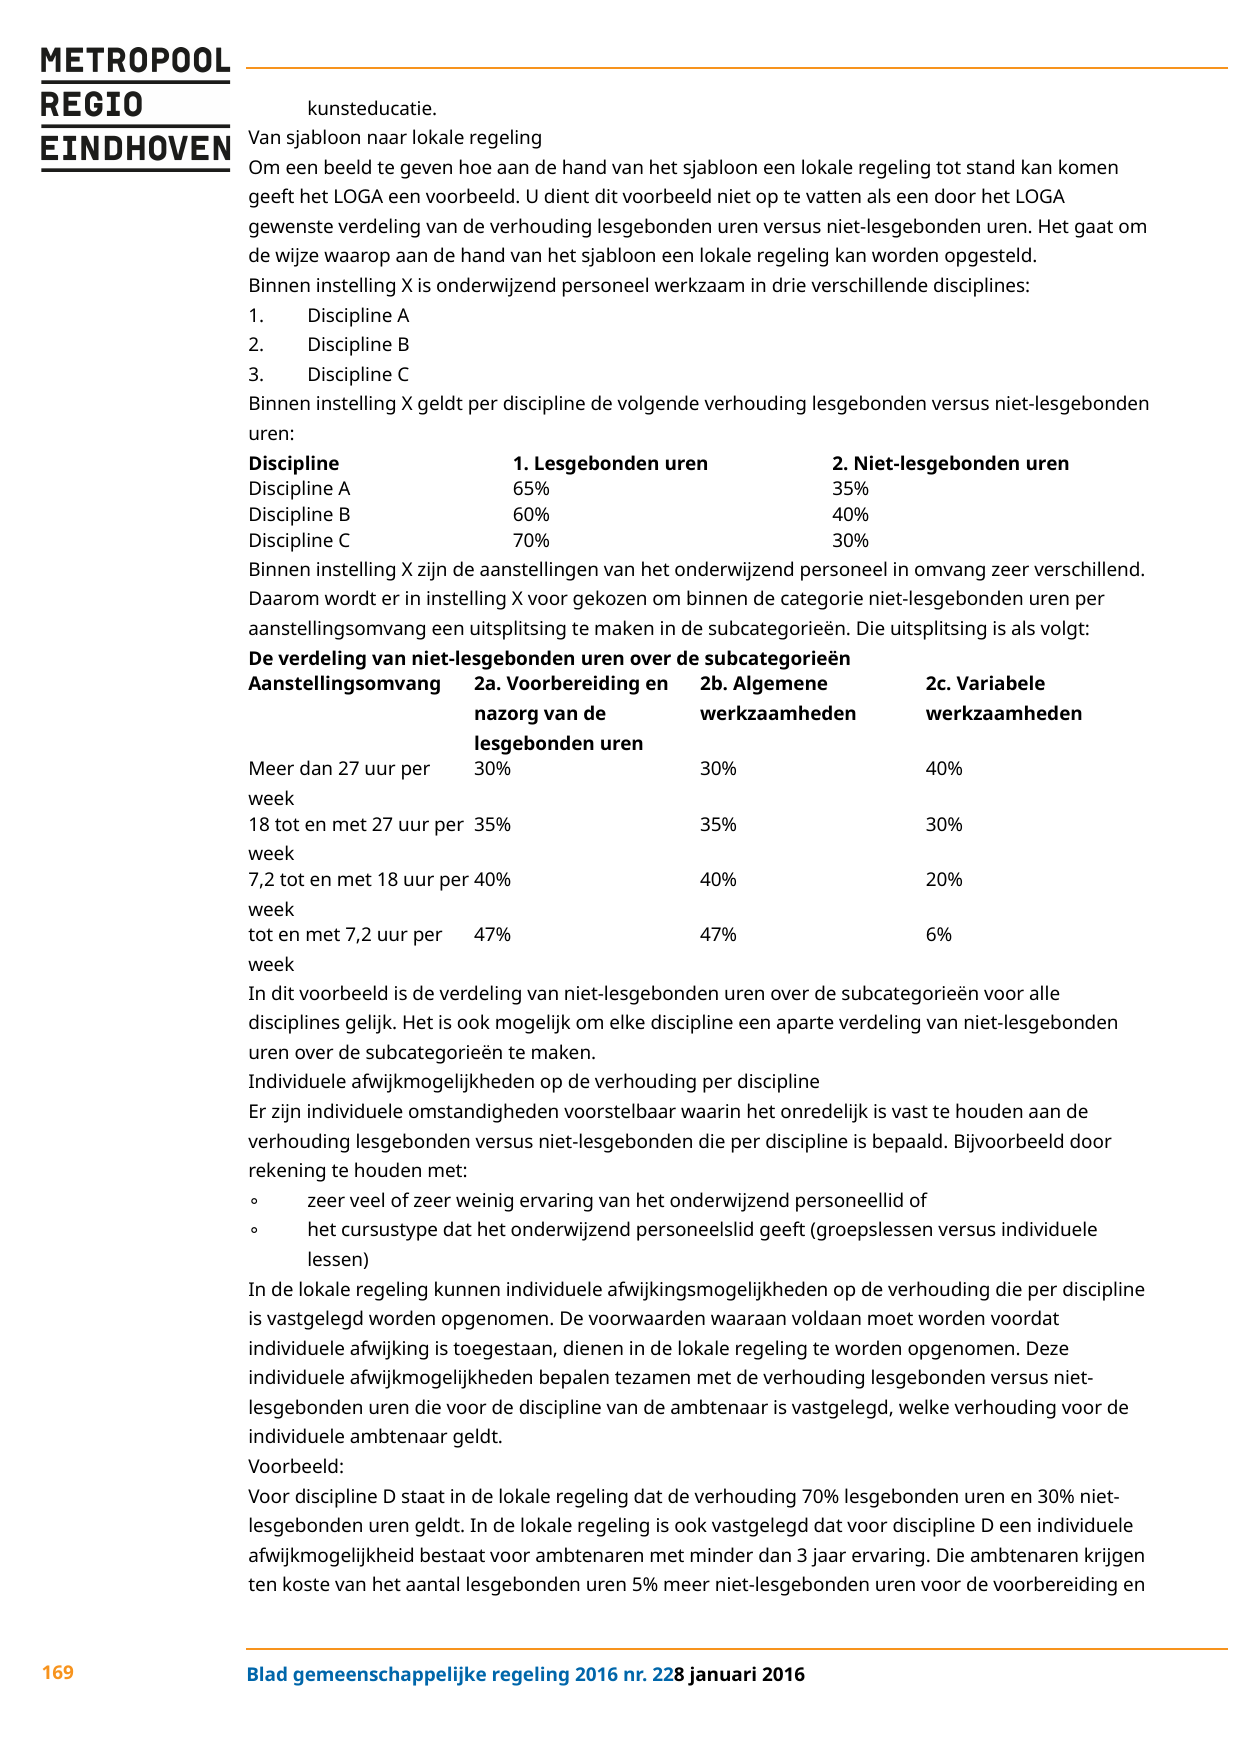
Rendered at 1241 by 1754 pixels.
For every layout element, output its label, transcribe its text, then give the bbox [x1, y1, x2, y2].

table_cell 47% [700, 921, 926, 977]
table_cell 18 tot en met 27 uur per week [248, 811, 474, 866]
table_cell 7,2 tot en met 18 uur per week [248, 866, 474, 921]
text Binnen instelling X zijn de aanstellingen van het onderwijzend personeel in omvang zeer verschillend. Daarom wordt er in instelling X voor gekozen om binnen de categorie niet-lesgebonden uren per aanstellingsomvang een uitsplitsing te maken in de subcategorieën. Die uitsplitsing is als volgt: [248, 556, 1152, 641]
text Om een beeld te geven hoe aan de hand van het sjabloon een lokale regeling tot stand kan komen geeft het LOGA een voorbeeld. U dient dit voorbeeld niet op te vatten als een door het LOGA [248, 154, 1152, 209]
table_cell 35% [700, 811, 926, 866]
table_cell 6% [926, 921, 1152, 977]
text gewenste verdeling van de verhouding lesgebonden uren versus niet-lesgebonden uren. Het gaat om de wijze waarop aan de hand van het sjabloon een lokale regeling kan worden opgesteld. [248, 213, 1152, 268]
table_cell 2b. Algemene werkzaamheden [700, 671, 926, 756]
table_header 2. Niet-lesgebonden uren [832, 450, 1152, 476]
list Discipline A [248, 302, 1152, 328]
list zeer veel of zeer weinig ervaring van het onderwijzend personeellid of [248, 1187, 1152, 1213]
table_cell 40% [926, 756, 1152, 811]
text Er zijn individuele omstandigheden voorstelbaar waarin het onredelijk is vast te houden aan de verhouding lesgebonden versus niet-lesgebonden die per discipline is bepaald. Bijvoorbeeld door rekening te houden met: [248, 1098, 1152, 1183]
table_cell 30% [832, 527, 1152, 553]
table_cell 40% [832, 501, 1152, 527]
table_cell Discipline B [248, 501, 513, 527]
text Individuele afwijkmogelijkheden op de verhouding per discipline [248, 1069, 1152, 1094]
table_cell Aanstellingsomvang [248, 671, 474, 756]
table_cell 70% [513, 527, 832, 553]
table_header De verdeling van niet-lesgebonden uren over de subcategorieën [248, 645, 1152, 671]
table_cell Meer dan 27 uur per week [248, 756, 474, 811]
table_cell 2a. Voorbereiding en nazorg van de lesgebonden uren [474, 671, 700, 756]
text Voorbeeld: [248, 1453, 1152, 1479]
table_cell tot en met 7,2 uur per week [248, 921, 474, 977]
table_cell 60% [513, 501, 832, 527]
table_cell 2c. Variabele werkzaamheden [926, 671, 1152, 756]
table_cell 30% [474, 756, 700, 811]
table_cell 35% [474, 811, 700, 866]
table_cell 30% [700, 756, 926, 811]
table_cell Discipline C [248, 527, 513, 553]
picture [41, 47, 231, 172]
list kunsteducatie. [248, 95, 1152, 121]
text In dit voorbeeld is de verdeling van niet-lesgebonden uren over de subcategorieën voor alle disciplines gelijk. Het is ook mogelijk om elke discipline een aparte verdeling van niet-lesgebonden uren over de subcategorieën te maken. [248, 980, 1152, 1065]
table_cell 30% [926, 811, 1152, 866]
list Discipline B [248, 331, 1152, 357]
table_cell 35% [832, 476, 1152, 501]
table_header Discipline [248, 450, 513, 476]
text Binnen instelling X is onderwijzend personeel werkzaam in drie verschillende disciplines: [248, 272, 1152, 298]
table_cell 20% [926, 866, 1152, 921]
table_cell 65% [513, 476, 832, 501]
table_cell 47% [474, 921, 700, 977]
text Van sjabloon naar lokale regeling [248, 124, 1152, 150]
table_cell 40% [474, 866, 700, 921]
text In de lokale regeling kunnen individuele afwijkingsmogelijkheden op de verhouding die per discipline is vastgelegd worden opgenomen. De voorwaarden waaraan voldaan moet worden voordat individuele afwijking is toegestaan, dienen in de lokale regeling te worden opgenomen. Deze individuele afwijkmogelijkheden bepalen tezamen met de verhouding lesgebonden versus niet-lesgebonden uren die voor de discipline van de ambtenaar is vastgelegd, welke verhouding voor de individuele ambtenaar geldt. [248, 1276, 1152, 1449]
text Voor discipline D staat in de lokale regeling dat de verhouding 70% lesgebonden uren en 30% niet- lesgebonden uren geldt. In de lokale regeling is ook vastgelegd dat voor discipline D een individuele afwijkmogelijkheid bestaat voor ambtenaren met minder dan 3 jaar ervaring. Die ambtenaren krijgen ten koste van het aantal lesgebonden uren 5% meer niet-lesgebonden uren voor de voorbereiding en [248, 1483, 1152, 1597]
table_cell Discipline A [248, 476, 513, 501]
list Discipline C [248, 361, 1152, 387]
table_header 1. Lesgebonden uren [513, 450, 832, 476]
table_cell 40% [700, 866, 926, 921]
list het cursustype dat het onderwijzend personeelslid geeft (groepslessen versus individuele lessen) [248, 1217, 1152, 1272]
text Binnen instelling X geldt per discipline de volgende verhouding lesgebonden versus niet-lesgebonden uren: [248, 391, 1152, 446]
